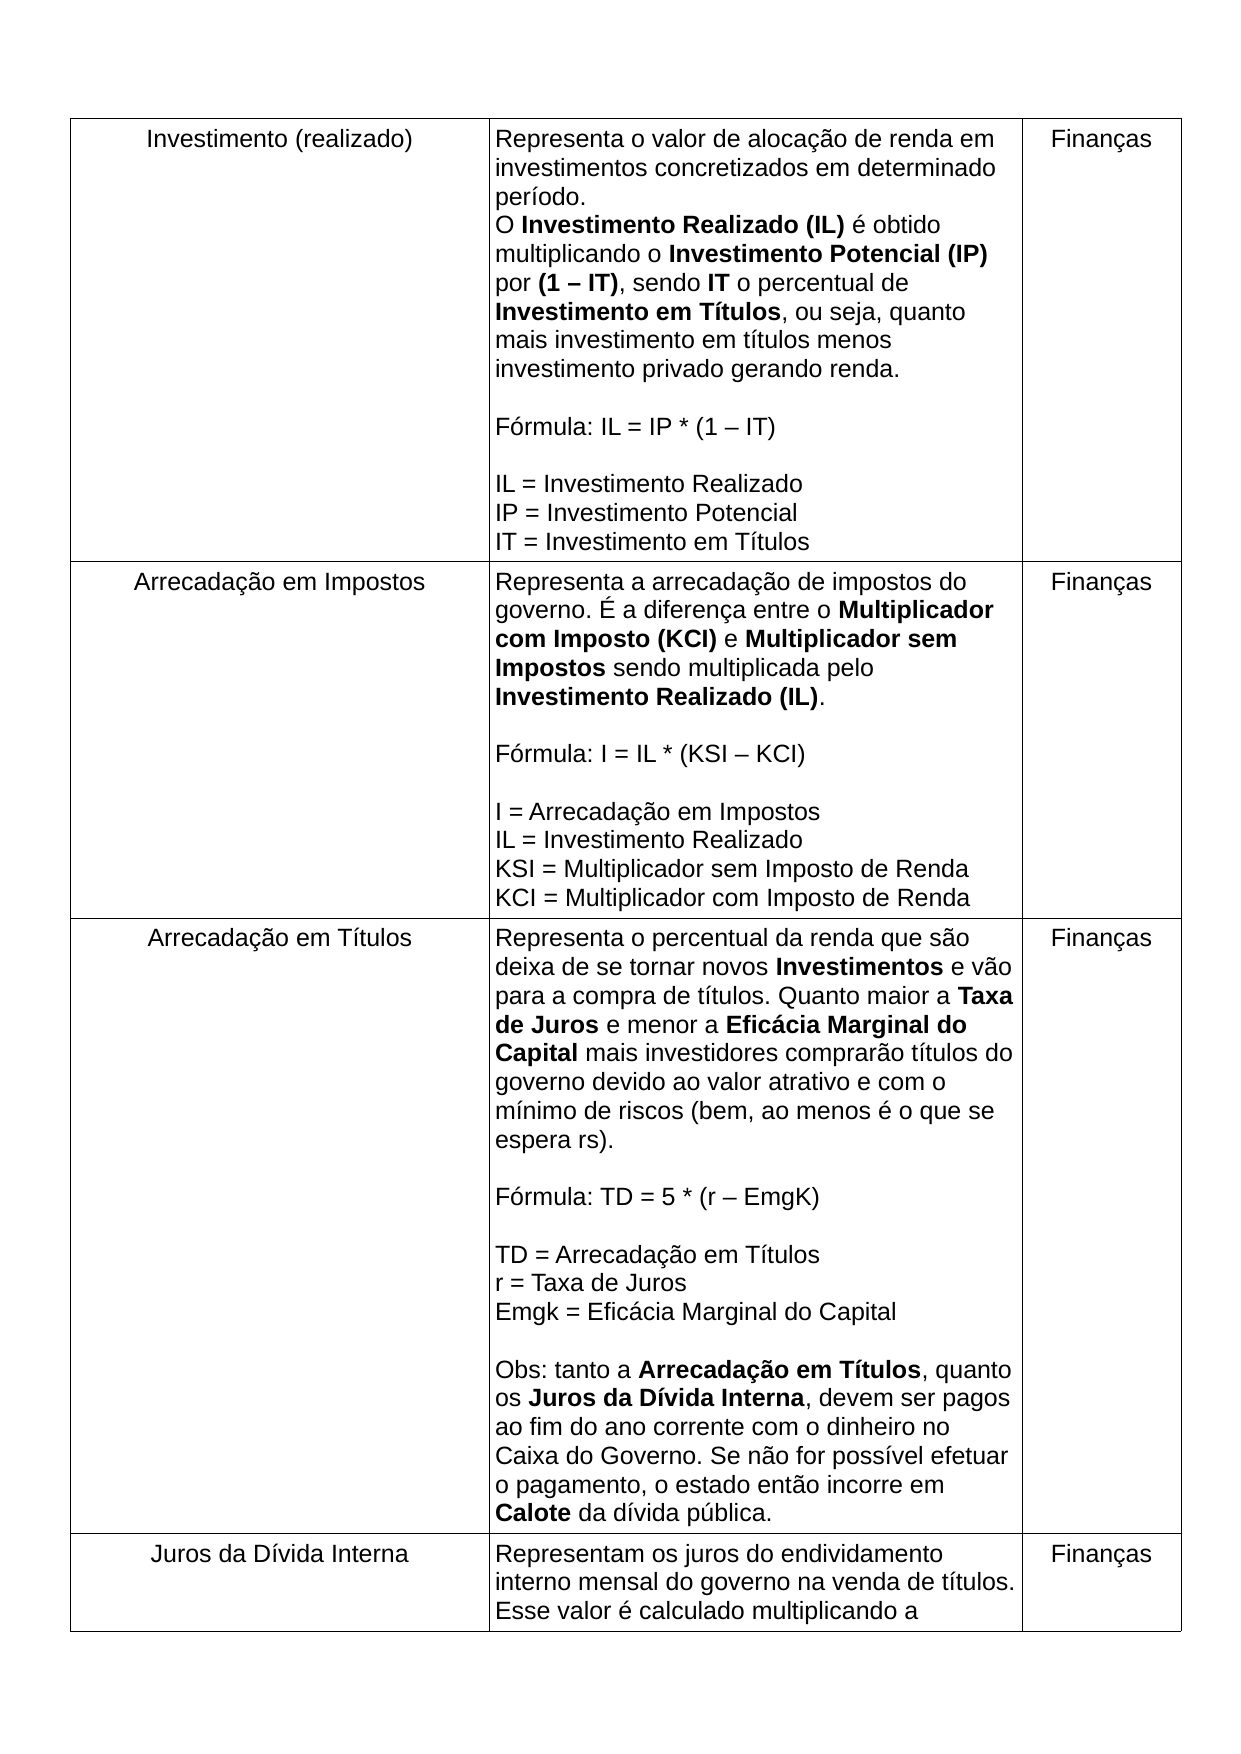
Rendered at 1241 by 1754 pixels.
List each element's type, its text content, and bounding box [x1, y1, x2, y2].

table_cell Finanças [1023, 919, 1181, 1533]
table_cell Juros da Dívida Interna [71, 1534, 489, 1631]
table_cell Representam os juros do endividamento interno mensal do governo na venda de títulos. Esse valor é calculado multiplicando a [490, 1534, 1022, 1631]
table_cell Investimento (realizado) [71, 119, 489, 561]
table_cell Finanças [1023, 119, 1181, 561]
table_cell Finanças [1023, 562, 1181, 917]
table_cell Arrecadação em Impostos [71, 562, 489, 917]
table_cell Arrecadação em Títulos [71, 919, 489, 1533]
table_cell Representa o percentual da renda que são deixa de se tornar novos Investimentos e vão para a compra de títulos. Quanto maior a Taxa de Juros e menor a Eficácia Marginal do Capital mais investidores comprarão títulos do governo devido ao valor atrativo e com o mínimo de riscos (bem, ao menos é o que se espera rs). Fórmula: TD = 5 * (r – EmgK) TD = Arrecadação em Títulos r = Taxa de Juros Emgk = Eficácia Marginal do Capital Obs: tanto a Arrecadação em Títulos, quanto os Juros da Dívida Interna, devem ser pagos ao fim do ano corrente com o dinheiro no Caixa do Governo. Se não for possível efetuar o pagamento, o estado então incorre em Calote da dívida pública. [490, 919, 1022, 1533]
table_cell Representa o valor de alocação de renda em investimentos concretizados em determinado período. O Investimento Realizado (IL) é obtido multiplicando o Investimento Potencial (IP) por (1 – IT), sendo IT o percentual de Investimento em Títulos, ou seja, quanto mais investimento em títulos menos investimento privado gerando renda. Fórmula: IL = IP * (1 – IT) IL = Investimento Realizado IP = Investimento Potencial IT = Investimento em Títulos [490, 119, 1022, 561]
table_cell Finanças [1023, 1534, 1181, 1631]
table_cell Representa a arrecadação de impostos do governo. É a diferença entre o Multiplicador com Imposto (KCI) e Multiplicador sem Impostos sendo multiplicada pelo Investimento Realizado (IL). Fórmula: I = IL * (KSI – KCI) I = Arrecadação em Impostos IL = Investimento Realizado KSI = Multiplicador sem Imposto de Renda KCI = Multiplicador com Imposto de Renda [490, 562, 1022, 917]
